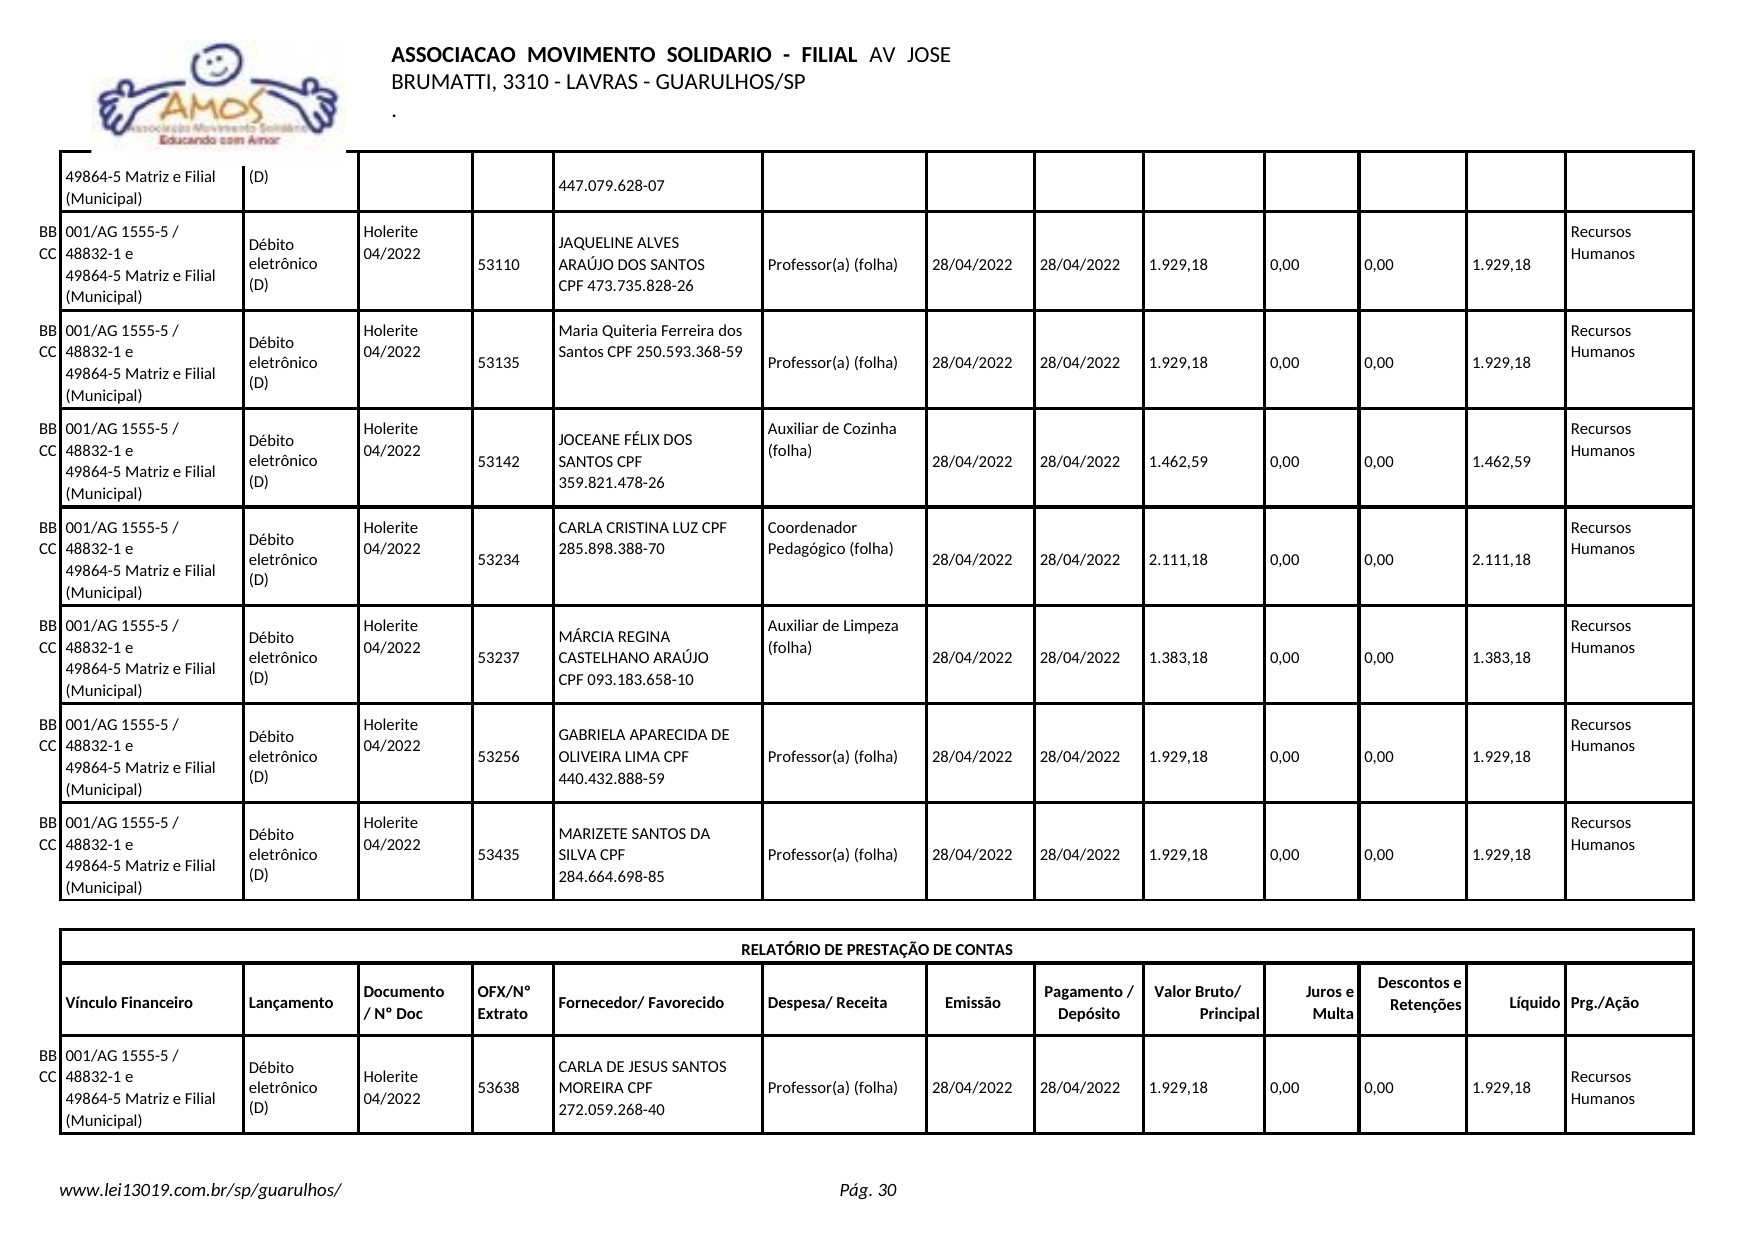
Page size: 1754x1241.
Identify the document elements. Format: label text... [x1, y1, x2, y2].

table_cell 1.929,18 [1145, 705, 1263, 801]
table_cell 53256 [474, 705, 552, 801]
table_cell 53135 [474, 312, 552, 407]
table_cell 0,00 [1266, 1037, 1357, 1132]
table_cell 0,00 [1361, 312, 1465, 407]
table_cell 28/04/2022 [928, 804, 1033, 899]
table_cell Pagamento / Depósito [1036, 965, 1142, 1033]
table_cell 53638 [474, 1037, 552, 1132]
table_cell 1.929,18 [1145, 213, 1263, 308]
table_cell 0,00 [1266, 312, 1357, 407]
table_cell Maria Quiteria Ferreira dos Santos CPF 250.593.368-59 [555, 312, 761, 407]
table_cell 28/04/2022 [1036, 607, 1142, 702]
table_cell 1.929,18 [1468, 1037, 1564, 1132]
table_cell OFX/Nº Extrato [474, 965, 552, 1033]
table_cell 28/04/2022 [928, 213, 1033, 308]
table_cell 2.111,18 [1468, 509, 1564, 604]
table_cell 001/AG 1555-5 / 48832-1 e 49864-5 Matriz e Filial (Municipal) [62, 410, 242, 505]
table_cell 28/04/2022 [1036, 410, 1142, 505]
table_cell Recursos Humanos [1567, 312, 1692, 407]
table_cell [1266, 153, 1357, 210]
table_cell 447.079.628-07 [555, 153, 761, 210]
table_cell 0,00 [1266, 509, 1357, 604]
table_cell CARLA DE JESUS SANTOS MOREIRA CPF 272.059.268-40 [555, 1037, 761, 1132]
table_cell Professor(a) (folha) [764, 1037, 925, 1132]
table_cell Holerite 04/2022 [360, 804, 471, 899]
table_cell Prg./Ação [1567, 965, 1692, 1033]
table_cell 49864-5 Matriz e Filial (Municipal) [62, 153, 242, 210]
table_cell 1.929,18 [1145, 312, 1263, 407]
table_cell 28/04/2022 [1036, 804, 1142, 899]
table_cell 0,00 [1266, 410, 1357, 505]
table_cell Holerite 04/2022 [360, 312, 471, 407]
table_cell Débito eletrônico (D) [245, 509, 357, 604]
table_cell 0,00 [1361, 607, 1465, 702]
table_cell [474, 153, 552, 210]
table_cell Recursos Humanos [1567, 509, 1692, 604]
table_cell 1.383,18 [1145, 607, 1263, 702]
table_cell GABRIELA APARECIDA DE OLIVEIRA LIMA CPF 440.432.888-59 [555, 705, 761, 801]
table_cell JAQUELINE ALVES ARAÚJO DOS SANTOS CPF 473.735.828-26 [555, 213, 761, 308]
table_cell 001/AG 1555-5 / 48832-1 e 49864-5 Matriz e Filial (Municipal) [62, 804, 242, 899]
table_cell 001/AG 1555-5 / 48832-1 e 49864-5 Matriz e Filial (Municipal) [62, 509, 242, 604]
table_cell JOCEANE FÉLIX DOS SANTOS CPF 359.821.478-26 [555, 410, 761, 505]
table_cell 0,00 [1266, 804, 1357, 899]
table_cell 28/04/2022 [1036, 509, 1142, 604]
table_cell Auxiliar de Limpeza (folha) [764, 607, 925, 702]
table_cell 28/04/2022 [928, 607, 1033, 702]
table_cell (D) [245, 153, 357, 210]
table_cell 0,00 [1361, 213, 1465, 308]
table_cell Emissão [928, 965, 1033, 1033]
table_cell 28/04/2022 [928, 312, 1033, 407]
table_cell [1567, 153, 1692, 210]
table_cell Débito eletrônico (D) [245, 312, 357, 407]
table_cell [1145, 153, 1263, 210]
table_cell MARIZETE SANTOS DA SILVA CPF 284.664.698-85 [555, 804, 761, 899]
table_cell Professor(a) (folha) [764, 312, 925, 407]
table_cell Professor(a) (folha) [764, 213, 925, 308]
table_cell 0,00 [1361, 1037, 1465, 1132]
table_cell CARLA CRISTINA LUZ CPF 285.898.388-70 [555, 509, 761, 604]
table_cell 001/AG 1555-5 / 48832-1 e 49864-5 Matriz e Filial (Municipal) [62, 213, 242, 308]
table_cell Débito eletrônico (D) [245, 705, 357, 801]
table_header RELATÓRIO DE PRESTAÇÃO DE CONTAS [62, 931, 1692, 961]
table_cell 28/04/2022 [928, 705, 1033, 801]
table_cell 1.929,18 [1468, 705, 1564, 801]
table_cell MÁRCIA REGINA CASTELHANO ARAÚJO CPF 093.183.658-10 [555, 607, 761, 702]
table_cell Coordenador Pedagógico (folha) [764, 509, 925, 604]
table_cell Lançamento [245, 965, 357, 1033]
table_cell 28/04/2022 [1036, 312, 1142, 407]
table_cell 28/04/2022 [928, 1037, 1033, 1132]
table_cell 001/AG 1555-5 / 48832-1 e 49864-5 Matriz e Filial (Municipal) [62, 312, 242, 407]
table_cell [360, 153, 471, 210]
table_cell Holerite 04/2022 [360, 213, 471, 308]
table_cell Recursos Humanos [1567, 804, 1692, 899]
table_cell 53237 [474, 607, 552, 702]
table_cell Débito eletrônico (D) [245, 804, 357, 899]
table_cell Líquido [1468, 965, 1564, 1033]
table_cell 1.462,59 [1145, 410, 1263, 505]
table_cell Auxiliar de Cozinha (folha) [764, 410, 925, 505]
table_cell 2.111,18 [1145, 509, 1263, 604]
table_cell 1.929,18 [1145, 804, 1263, 899]
table_cell 0,00 [1361, 509, 1465, 604]
table_cell 53234 [474, 509, 552, 604]
table_cell 001/AG 1555-5 / 48832-1 e 49864-5 Matriz e Filial (Municipal) [62, 705, 242, 801]
table_cell Recursos Humanos [1567, 410, 1692, 505]
table_cell Documento / Nº Doc [360, 965, 471, 1033]
table_cell 28/04/2022 [1036, 705, 1142, 801]
table_cell Valor Bruto/ Principal [1145, 965, 1263, 1033]
table_cell Recursos Humanos [1567, 213, 1692, 308]
table_cell 0,00 [1266, 213, 1357, 308]
table_cell Professor(a) (folha) [764, 705, 925, 801]
table_cell 53110 [474, 213, 552, 308]
table_cell 0,00 [1361, 804, 1465, 899]
table_cell 1.929,18 [1468, 312, 1564, 407]
table_cell 28/04/2022 [1036, 213, 1142, 308]
table_cell Despesa/ Receita [764, 965, 925, 1033]
table_cell 001/AG 1555-5 / 48832-1 e 49864-5 Matriz e Filial (Municipal) [62, 1037, 242, 1132]
table_cell Holerite 04/2022 [360, 705, 471, 801]
table_cell [928, 153, 1033, 210]
table_cell [1468, 153, 1564, 210]
table_cell 001/AG 1555-5 / 48832-1 e 49864-5 Matriz e Filial (Municipal) [62, 607, 242, 702]
table_cell 0,00 [1266, 705, 1357, 801]
table_cell 53435 [474, 804, 552, 899]
table_cell 28/04/2022 [1036, 1037, 1142, 1132]
table_cell Holerite 04/2022 [360, 509, 471, 604]
table_cell Juros e Multa [1266, 965, 1357, 1033]
table_cell [1036, 153, 1142, 210]
table_cell Descontos e Retenções [1361, 965, 1465, 1033]
table_cell [1361, 153, 1465, 210]
table_cell 1.462,59 [1468, 410, 1564, 505]
table_cell Professor(a) (folha) [764, 804, 925, 899]
table_cell Fornecedor/ Favorecido [555, 965, 761, 1033]
table_cell Débito eletrônico (D) [245, 213, 357, 308]
table_cell Débito eletrônico (D) [245, 1037, 357, 1132]
table_cell 0,00 [1266, 607, 1357, 702]
table_cell Recursos Humanos [1567, 705, 1692, 801]
table_cell Débito eletrônico (D) [245, 607, 357, 702]
table_cell [764, 153, 925, 210]
table_cell 1.929,18 [1468, 804, 1564, 899]
table_cell Débito eletrônico (D) [245, 410, 357, 505]
table_cell 53142 [474, 410, 552, 505]
table_cell 28/04/2022 [928, 509, 1033, 604]
table_cell Holerite 04/2022 [360, 410, 471, 505]
table_cell 28/04/2022 [928, 410, 1033, 505]
table_cell 1.929,18 [1468, 213, 1564, 308]
table_cell Vínculo Financeiro [62, 965, 242, 1033]
table_cell 1.383,18 [1468, 607, 1564, 702]
table_cell 0,00 [1361, 705, 1465, 801]
table_cell 1.929,18 [1145, 1037, 1263, 1132]
table_cell Recursos Humanos [1567, 607, 1692, 702]
table_cell Recursos Humanos [1567, 1037, 1692, 1132]
table_cell 0,00 [1361, 410, 1465, 505]
table_cell Holerite 04/2022 [360, 607, 471, 702]
table_cell Holerite 04/2022 [360, 1037, 471, 1132]
